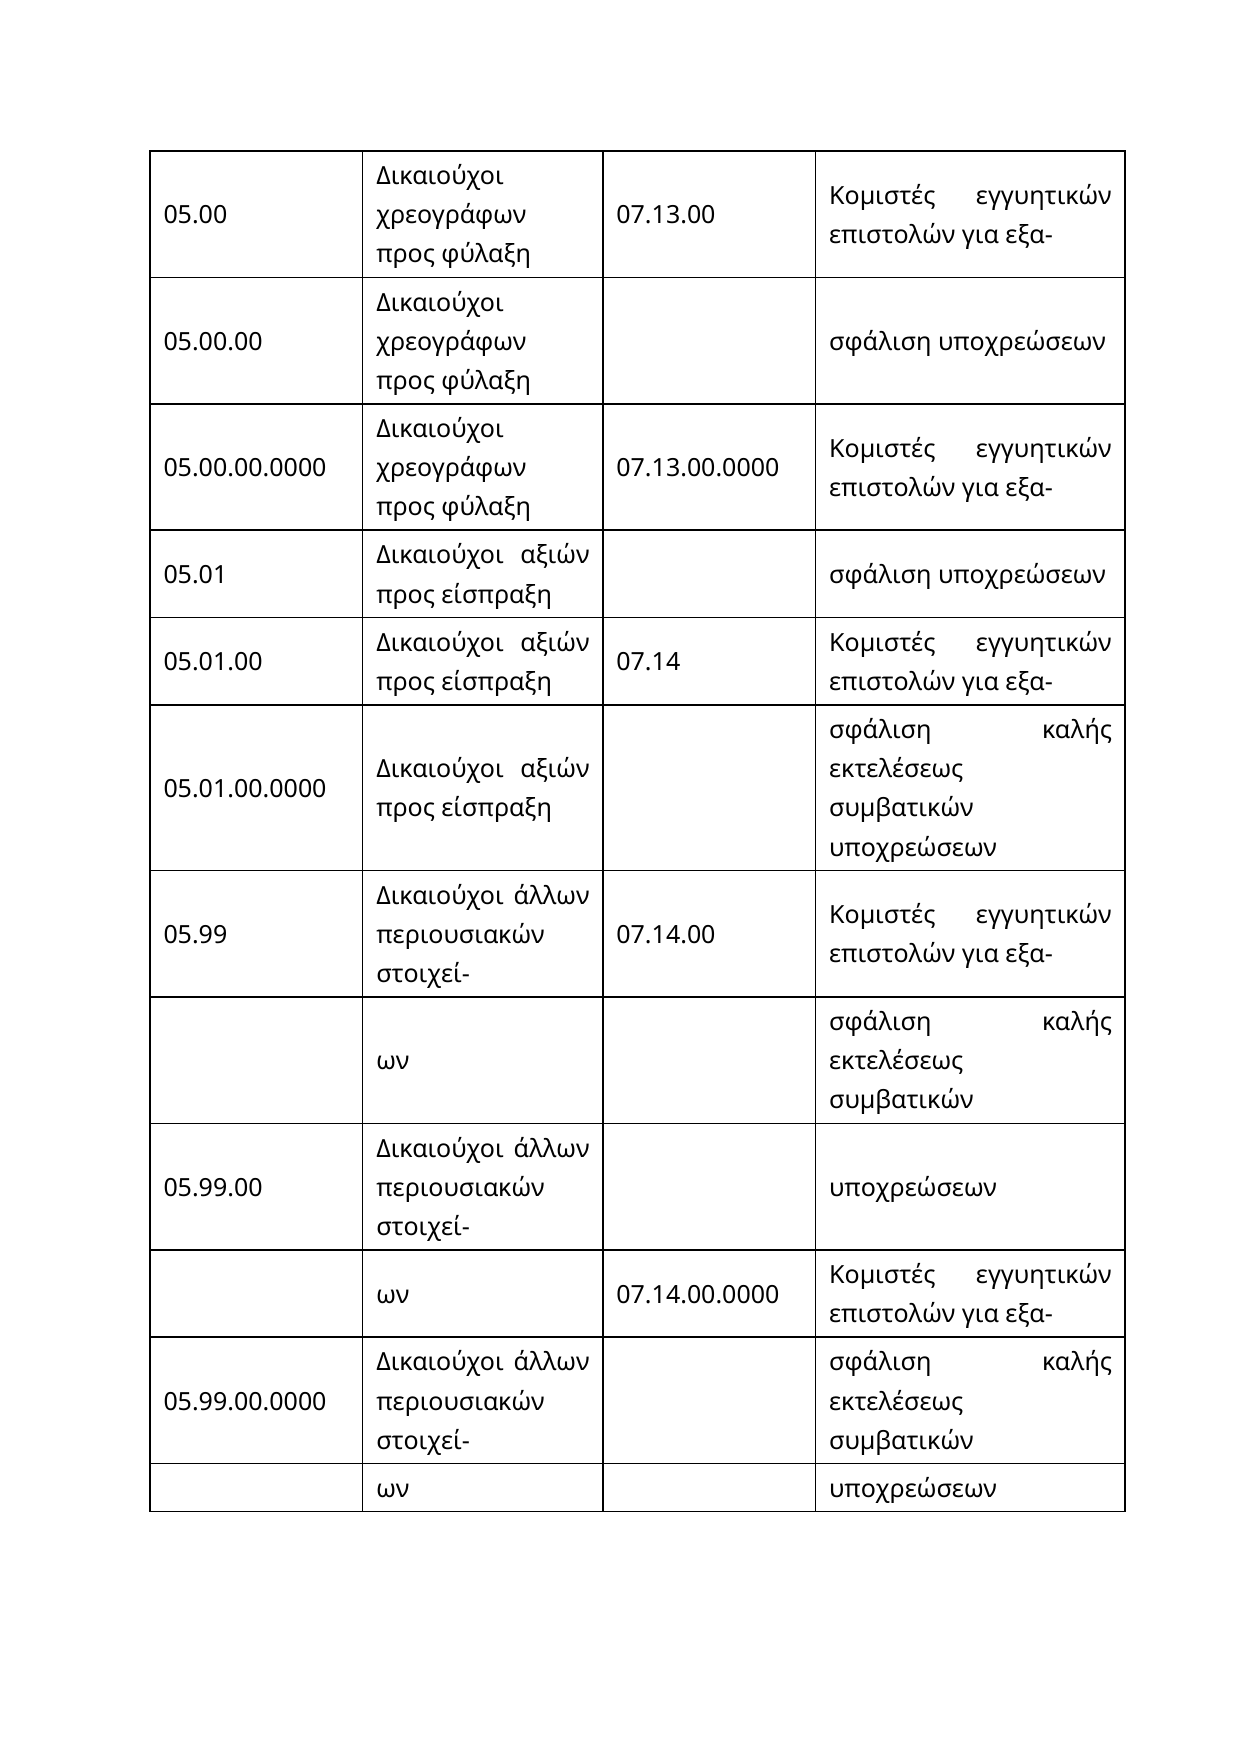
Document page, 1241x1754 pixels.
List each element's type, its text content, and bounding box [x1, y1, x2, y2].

table_cell 05.99.00 [151, 1124, 362, 1249]
table_cell Δικαιούχοι χρεογράφων προς φύλαξη [363, 152, 602, 276]
table_cell 07.14.00 [604, 871, 815, 996]
table_cell ων [363, 1464, 602, 1511]
table_cell Κομιστές εγγυητικών επιστολών για εξα- [816, 405, 1124, 529]
table_cell 05.01.00 [151, 618, 362, 704]
table_cell 07.14 [604, 618, 815, 704]
table_cell [151, 1251, 362, 1336]
table_cell Κομιστές εγγυητικών επιστολών για εξα- [816, 618, 1124, 704]
table_cell σφάλιση υποχρεώσεων [816, 531, 1124, 617]
table_cell [604, 998, 815, 1122]
table_cell [604, 1464, 815, 1511]
table_cell Δικαιούχοι άλλων περιουσιακών στοιχεί- [363, 871, 602, 996]
table_cell 07.14.00.0000 [604, 1251, 815, 1336]
table_cell Δικαιούχοι αξιών προς είσπραξη [363, 706, 602, 869]
table_cell σφάλιση καλής εκτελέσεως συμβατικών [816, 998, 1124, 1122]
table_cell Δικαιούχοι χρεογράφων προς φύλαξη [363, 278, 602, 403]
table_cell 05.01 [151, 531, 362, 617]
table_cell υποχρεώσεων [816, 1464, 1124, 1511]
table_cell 05.00 [151, 152, 362, 276]
table_cell ων [363, 1251, 602, 1336]
table_cell [151, 1464, 362, 1511]
table_cell Κομιστές εγγυητικών επιστολών για εξα- [816, 871, 1124, 996]
table_cell σφάλιση υποχρεώσεων [816, 278, 1124, 403]
table_cell Δικαιούχοι αξιών προς είσπραξη [363, 618, 602, 704]
table_cell 05.01.00.0000 [151, 706, 362, 869]
table_cell 05.00.00.0000 [151, 405, 362, 529]
table_cell υποχρεώσεων [816, 1124, 1124, 1249]
table_cell 05.99 [151, 871, 362, 996]
table_cell Δικαιούχοι αξιών προς είσπραξη [363, 531, 602, 617]
table_cell 07.13.00 [604, 152, 815, 276]
table_cell Δικαιούχοι άλλων περιουσιακών στοιχεί- [363, 1338, 602, 1463]
table_cell [604, 1124, 815, 1249]
table_cell Δικαιούχοι χρεογράφων προς φύλαξη [363, 405, 602, 529]
table_cell [604, 706, 815, 869]
table_cell [604, 1338, 815, 1463]
table_cell Κομιστές εγγυητικών επιστολών για εξα- [816, 1251, 1124, 1336]
table_cell 05.00.00 [151, 278, 362, 403]
table_cell ων [363, 998, 602, 1122]
table_cell 07.13.00.0000 [604, 405, 815, 529]
table_cell 05.99.00.0000 [151, 1338, 362, 1463]
table_cell σφάλιση καλής εκτελέσεως συμβατικών υποχρεώσεων [816, 706, 1124, 869]
table_cell [604, 531, 815, 617]
table_cell [604, 278, 815, 403]
table_cell Δικαιούχοι άλλων περιουσιακών στοιχεί- [363, 1124, 602, 1249]
table_cell σφάλιση καλής εκτελέσεως συμβατικών [816, 1338, 1124, 1463]
table_cell [151, 998, 362, 1122]
table_cell Κομιστές εγγυητικών επιστολών για εξα- [816, 152, 1124, 276]
